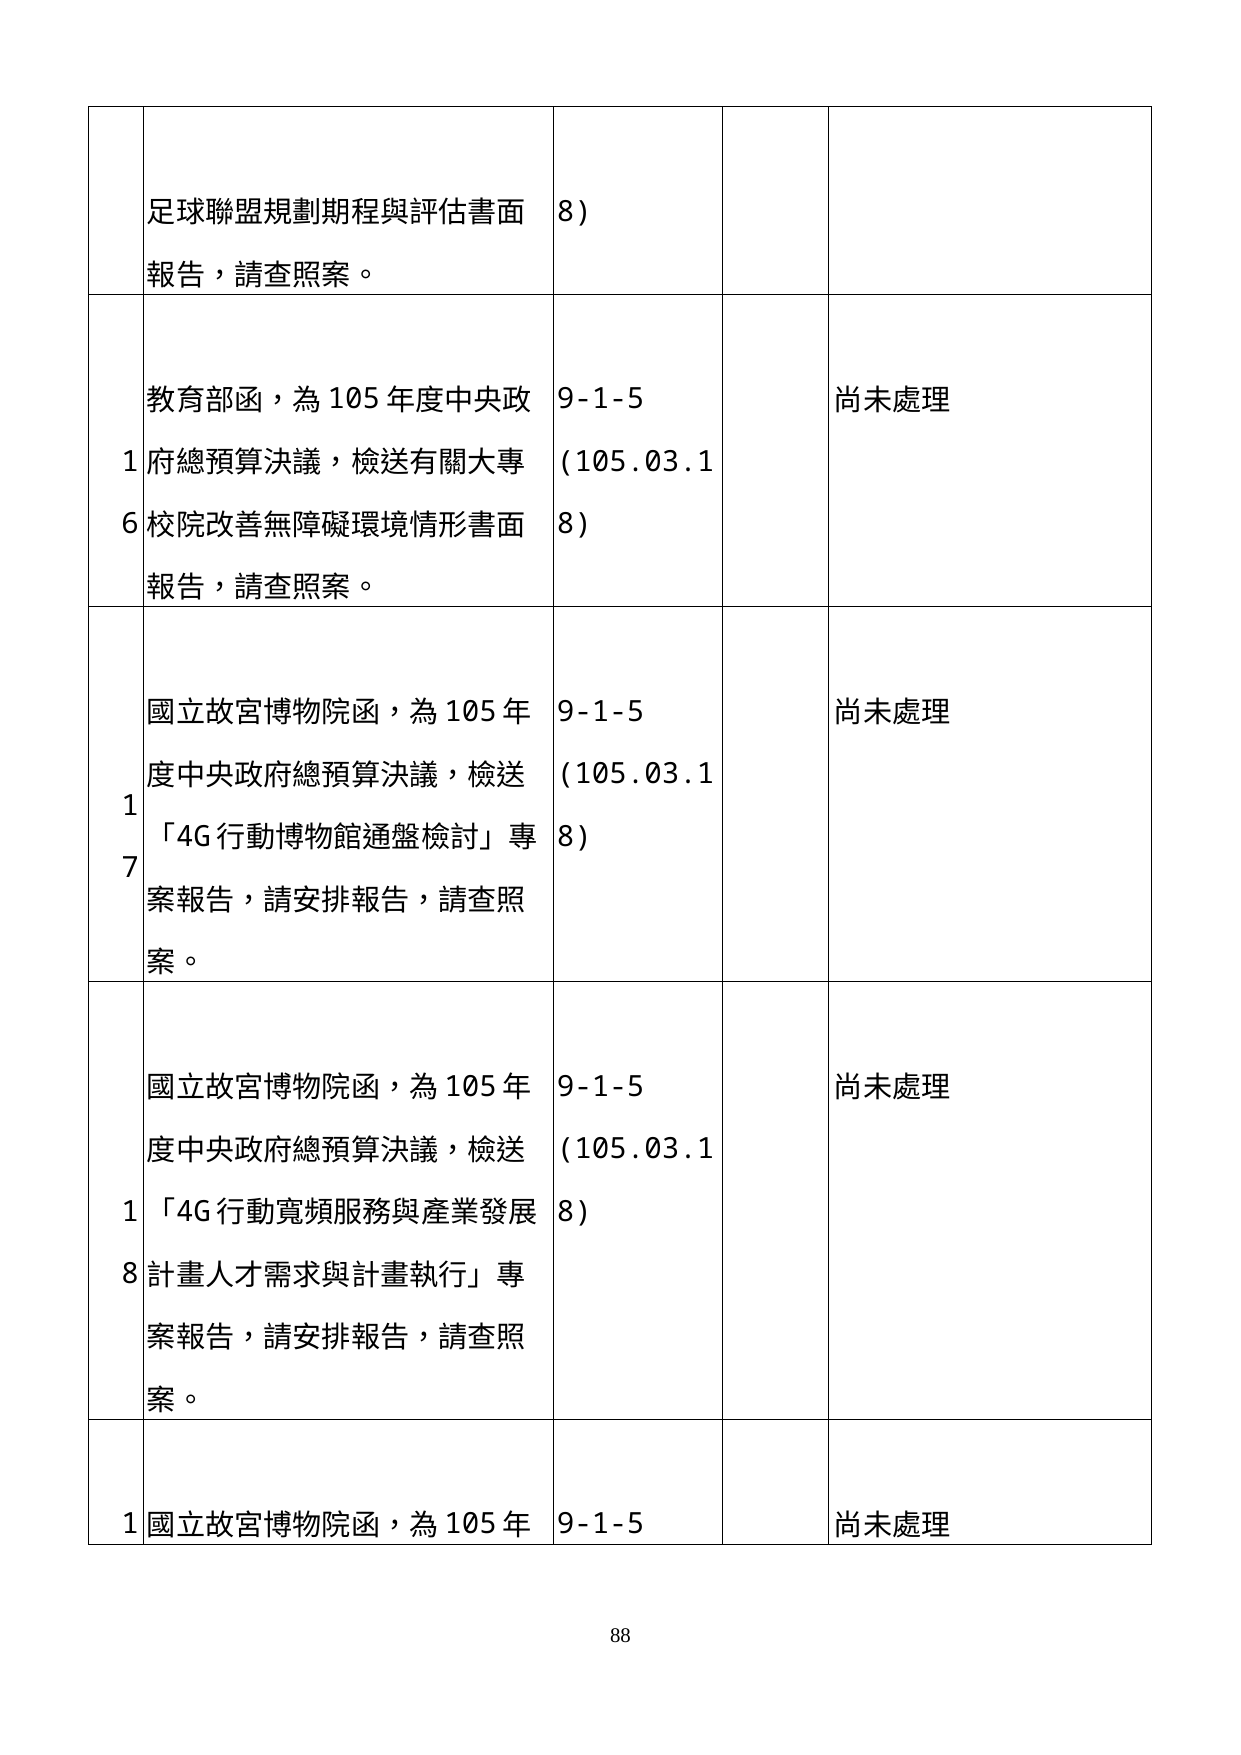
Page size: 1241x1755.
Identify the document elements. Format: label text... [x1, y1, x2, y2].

table_cell 教育部函，為105年度中央政府總預算決議，檢送有關大專校院改善無障礙環境情形書面報告，請查照案。 [144, 295, 553, 606]
table_cell [723, 1420, 828, 1543]
table_cell 國立故宮博物院函，為105年度中央政府總預算決議，檢送「4G行動博物館通盤檢討」專案報告，請安排報告，請查照案。 [144, 607, 553, 981]
table_cell [89, 295, 143, 606]
table_cell [829, 107, 1151, 293]
table_cell 尚未處理 [829, 607, 1151, 981]
table_cell 9-1-5 (105.03.18) [554, 982, 722, 1418]
table_cell [723, 295, 828, 606]
table_cell [723, 107, 828, 293]
table_cell [723, 607, 828, 981]
table_cell 9-1-5 (105.03.18) [554, 295, 722, 606]
table_cell [89, 1420, 143, 1543]
table_cell 國立故宮博物院函，為105年度中央政府總預算決議，檢送「4G行動寬頻服務與產業發展計畫人才需求與計畫執行」專案報告，請安排報告，請查照案。 [144, 982, 553, 1418]
table_cell 尚未處理 [829, 982, 1151, 1418]
table_cell 國立故宮博物院函，為105年 [144, 1420, 553, 1543]
table_cell 尚未處理 [829, 1420, 1151, 1543]
table_cell 9-1-5 [554, 1420, 722, 1543]
table_cell 9-1-5 (105.03.18) [554, 607, 722, 981]
table_cell [89, 107, 143, 293]
table_cell 足球聯盟規劃期程與評估書面報告，請查照案。 [144, 107, 553, 293]
table_cell [89, 607, 143, 981]
table_cell [89, 982, 143, 1418]
table_cell [723, 982, 828, 1418]
table_cell 尚未處理 [829, 295, 1151, 606]
table_cell 8) [554, 107, 722, 293]
